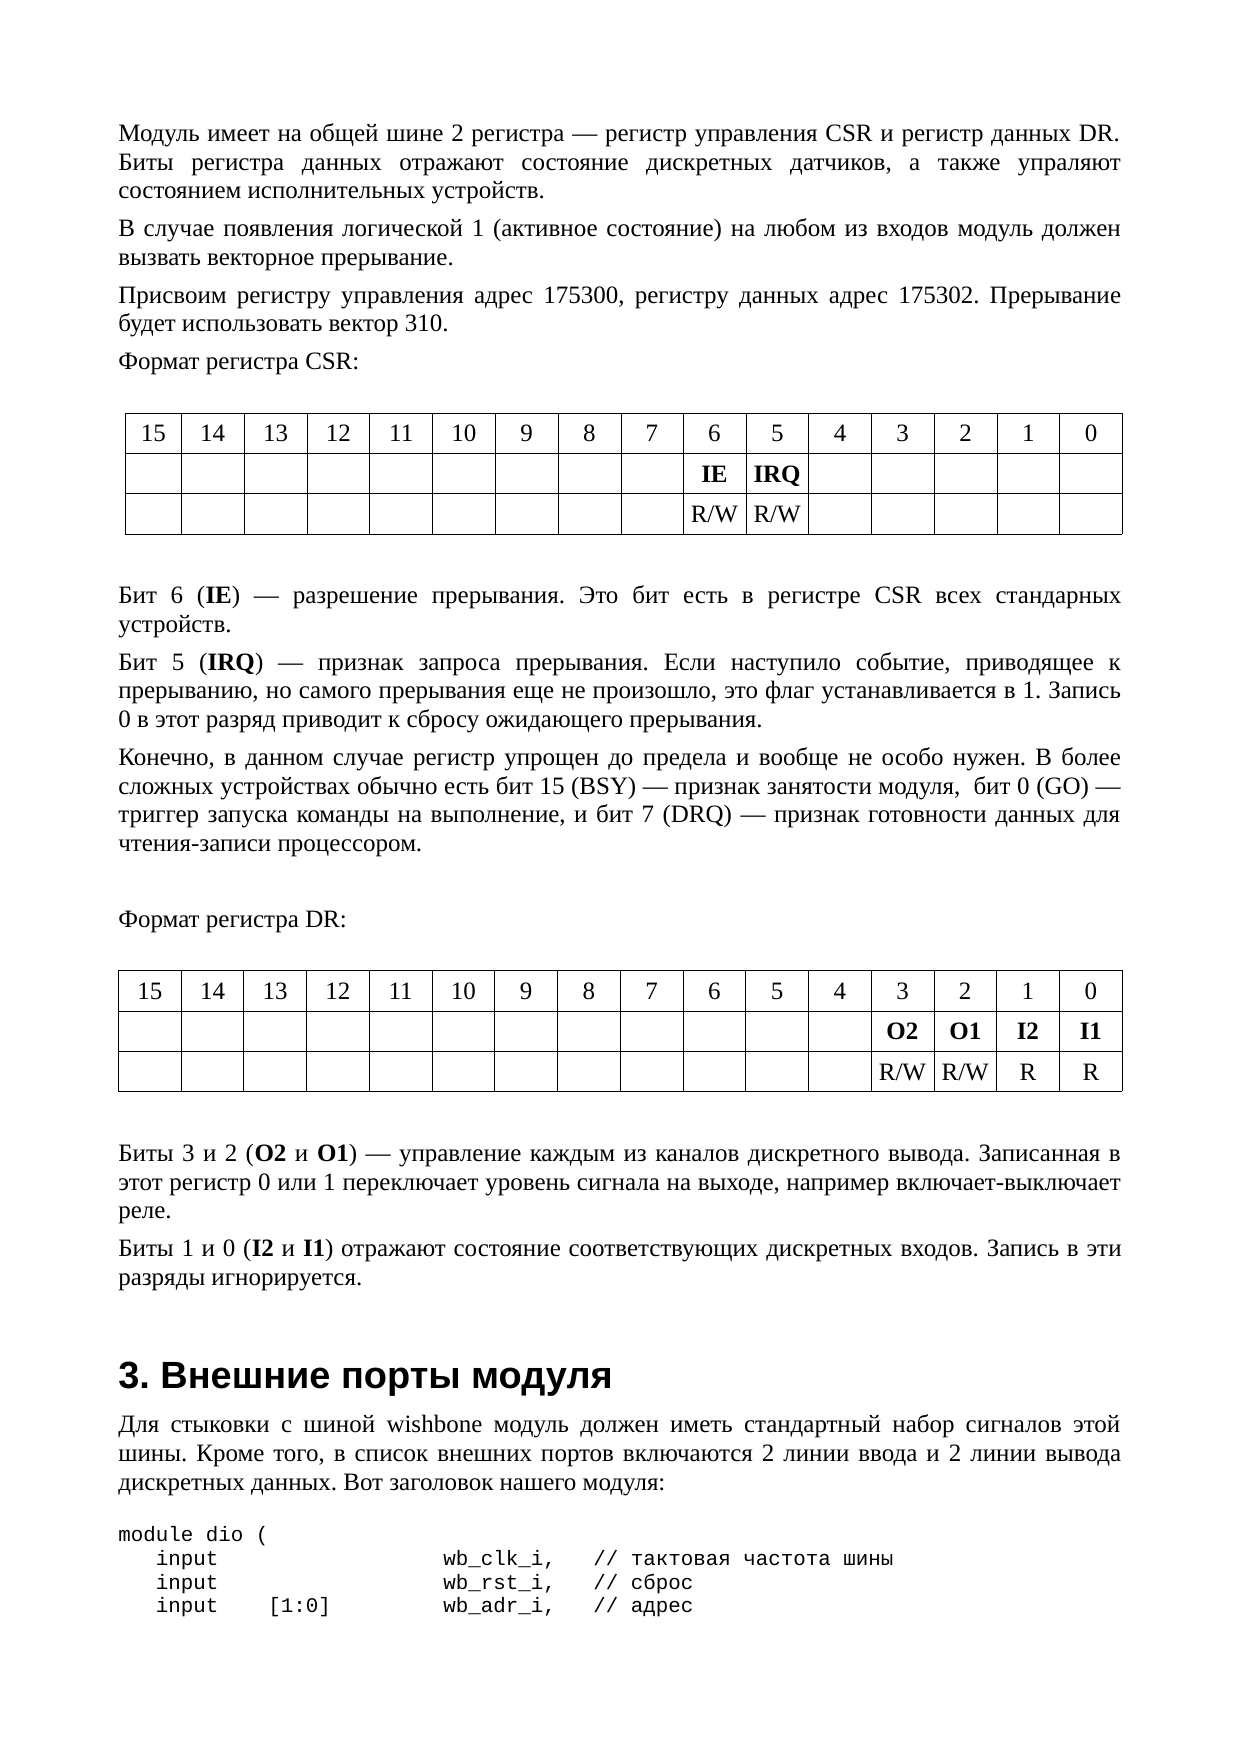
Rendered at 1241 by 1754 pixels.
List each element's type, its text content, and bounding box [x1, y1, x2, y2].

table_header 5 [746, 971, 808, 1011]
table_cell [746, 1052, 808, 1091]
table_cell [621, 1012, 683, 1051]
table_header 11 [370, 414, 432, 453]
text module dio ( [118, 1524, 1122, 1548]
table_cell [307, 1052, 369, 1091]
text Присвоим регистру управления адрес 175300, регистру данных адрес 175302. Прерывание будет использовать вектор 310. [118, 280, 1122, 337]
table_cell [245, 454, 307, 493]
table_header 1 [997, 971, 1059, 1011]
table_cell IRQ [747, 454, 808, 493]
table_header 15 [126, 414, 181, 453]
table_header 9 [496, 414, 558, 453]
table_cell [684, 1052, 745, 1091]
table_cell R [1060, 1052, 1122, 1091]
table_cell R/W [747, 494, 808, 534]
text Для стыковки с шиной wishbone модуль должен иметь стандартный набор сигналов этой шины. Кроме того, в список внешних портов включаются 2 линии ввода и 2 линии вывода дискретных данных. Вот заголовок нашего модуля: [118, 1409, 1122, 1496]
text Конечно, в данном случае регистр упрощен до предела и вообще не особо нужен. В более сложных устройствах обычно есть бит 15 (BSY) — признак занятости модуля, бит 0 (GO) — триггер запуска команды на выполнение, и бит 7 (DRQ) — признак готовности данных для чтения-записи процессором. [118, 742, 1122, 857]
text Формат регистра CSR: [118, 346, 1122, 375]
table_cell R/W [684, 494, 746, 534]
text Модуль имеет на общей шине 2 регистра — регистр управления CSR и регистр данных DR. Биты регистра данных отражают состояние дискретных датчиков, а также упраляют состоянием исполнительных устройств. [118, 118, 1122, 204]
table_cell [182, 1012, 243, 1051]
table_header 0 [1060, 971, 1122, 1011]
text Биты 3 и 2 (О2 и О1) — управление каждым из каналов дискретного вывода. Записанная в этот регистр 0 или 1 переключает уровень сигнала на выходе, например включает-выключает реле. [118, 1138, 1122, 1224]
table_cell [308, 454, 369, 493]
table_cell [935, 454, 997, 493]
table_cell [1060, 494, 1122, 534]
table_cell [495, 1052, 557, 1091]
table_cell [182, 454, 244, 493]
table_header 5 [747, 414, 808, 453]
table_cell [496, 494, 558, 534]
text Бит 5 (IRQ) — признак запроса прерывания. Если наступило событие, приводящее к прерыванию, но самого прерывания еще не произошло, это флаг устанавливается в 1. Запись 0 в этот разряд приводит к сбросу ожидающего прерывания. [118, 647, 1122, 733]
table_cell [433, 1012, 494, 1051]
table_cell [495, 1012, 557, 1051]
table_cell I2 [997, 1012, 1059, 1051]
table_cell [307, 1012, 369, 1051]
table_header 15 [119, 971, 181, 1011]
table_cell [558, 1012, 620, 1051]
table_header 6 [684, 971, 745, 1011]
table_header 6 [684, 414, 746, 453]
table_cell [370, 454, 432, 493]
table_cell [119, 1012, 181, 1051]
table_cell [370, 1012, 432, 1051]
table_cell [809, 1052, 871, 1091]
table_cell [182, 1052, 243, 1091]
text input [1:0] wb_adr_i, // адрес [118, 1595, 1122, 1619]
subtitle 3. Внешние порты модуля [118, 1353, 1122, 1397]
table_cell [559, 454, 621, 493]
table_cell [746, 1012, 808, 1051]
table_cell [126, 454, 181, 493]
table_cell [244, 1052, 306, 1091]
table_cell [182, 494, 244, 534]
table_cell [370, 494, 432, 534]
table_cell [433, 454, 495, 493]
table_cell [433, 494, 495, 534]
table_header 3 [872, 971, 934, 1011]
table_header 2 [935, 414, 997, 453]
text Бит 6 (IE) — разрешение прерывания. Это бит есть в регистре CSR всех стандарных устройств. [118, 580, 1122, 638]
table_header 9 [495, 971, 557, 1011]
table_cell [872, 454, 934, 493]
table_cell [1060, 454, 1122, 493]
table_header 12 [307, 971, 369, 1011]
text Биты 1 и 0 (I2 и I1) отражают состояние соответствующих дискретных входов. Запись в эти разряды игнорируется. [118, 1233, 1122, 1291]
table_header 1 [998, 414, 1059, 453]
table_header 13 [244, 971, 306, 1011]
table_cell [684, 1012, 745, 1051]
table_cell R/W [872, 1052, 934, 1091]
table_header 7 [622, 414, 683, 453]
table_header 4 [809, 971, 871, 1011]
table_header 2 [935, 971, 996, 1011]
table_cell [809, 1012, 871, 1051]
table_header 14 [182, 971, 243, 1011]
table_cell [935, 494, 997, 534]
table_cell [621, 1052, 683, 1091]
table_header 13 [245, 414, 307, 453]
table_cell [245, 494, 307, 534]
table_cell [622, 454, 683, 493]
text input wb_rst_i, // сброс [118, 1572, 1122, 1595]
table_cell [998, 454, 1059, 493]
text input wb_clk_i, // тактовая частота шины [118, 1548, 1122, 1572]
table_cell R/W [935, 1052, 996, 1091]
table_header 10 [433, 971, 494, 1011]
table_cell [433, 1052, 494, 1091]
table_cell [496, 454, 558, 493]
text В случае появления логической 1 (активное состояние) на любом из входов модуль должен вызвать векторное прерывание. [118, 213, 1122, 271]
table_cell [126, 494, 181, 534]
table_cell [622, 494, 683, 534]
table_cell [809, 494, 871, 534]
table_header 10 [433, 414, 495, 453]
table_cell I1 [1060, 1012, 1122, 1051]
text Формат регистра DR: [118, 904, 1122, 932]
table_cell [559, 494, 621, 534]
table_header 14 [182, 414, 244, 453]
table_cell O2 [872, 1012, 934, 1051]
table_cell [809, 454, 871, 493]
table_header 0 [1060, 414, 1122, 453]
table_cell [998, 494, 1059, 534]
table_cell [370, 1052, 432, 1091]
table_header 11 [370, 971, 432, 1011]
table_header 7 [621, 971, 683, 1011]
table_cell [244, 1012, 306, 1051]
table_cell O1 [935, 1012, 996, 1051]
table_cell [119, 1052, 181, 1091]
table_header 3 [872, 414, 934, 453]
table_cell [872, 494, 934, 534]
table_header 8 [559, 414, 621, 453]
table_cell [558, 1052, 620, 1091]
table_header 4 [809, 414, 871, 453]
table_header 12 [308, 414, 369, 453]
table_cell R [997, 1052, 1059, 1091]
table_cell IE [684, 454, 746, 493]
table_cell [308, 494, 369, 534]
table_header 8 [558, 971, 620, 1011]
